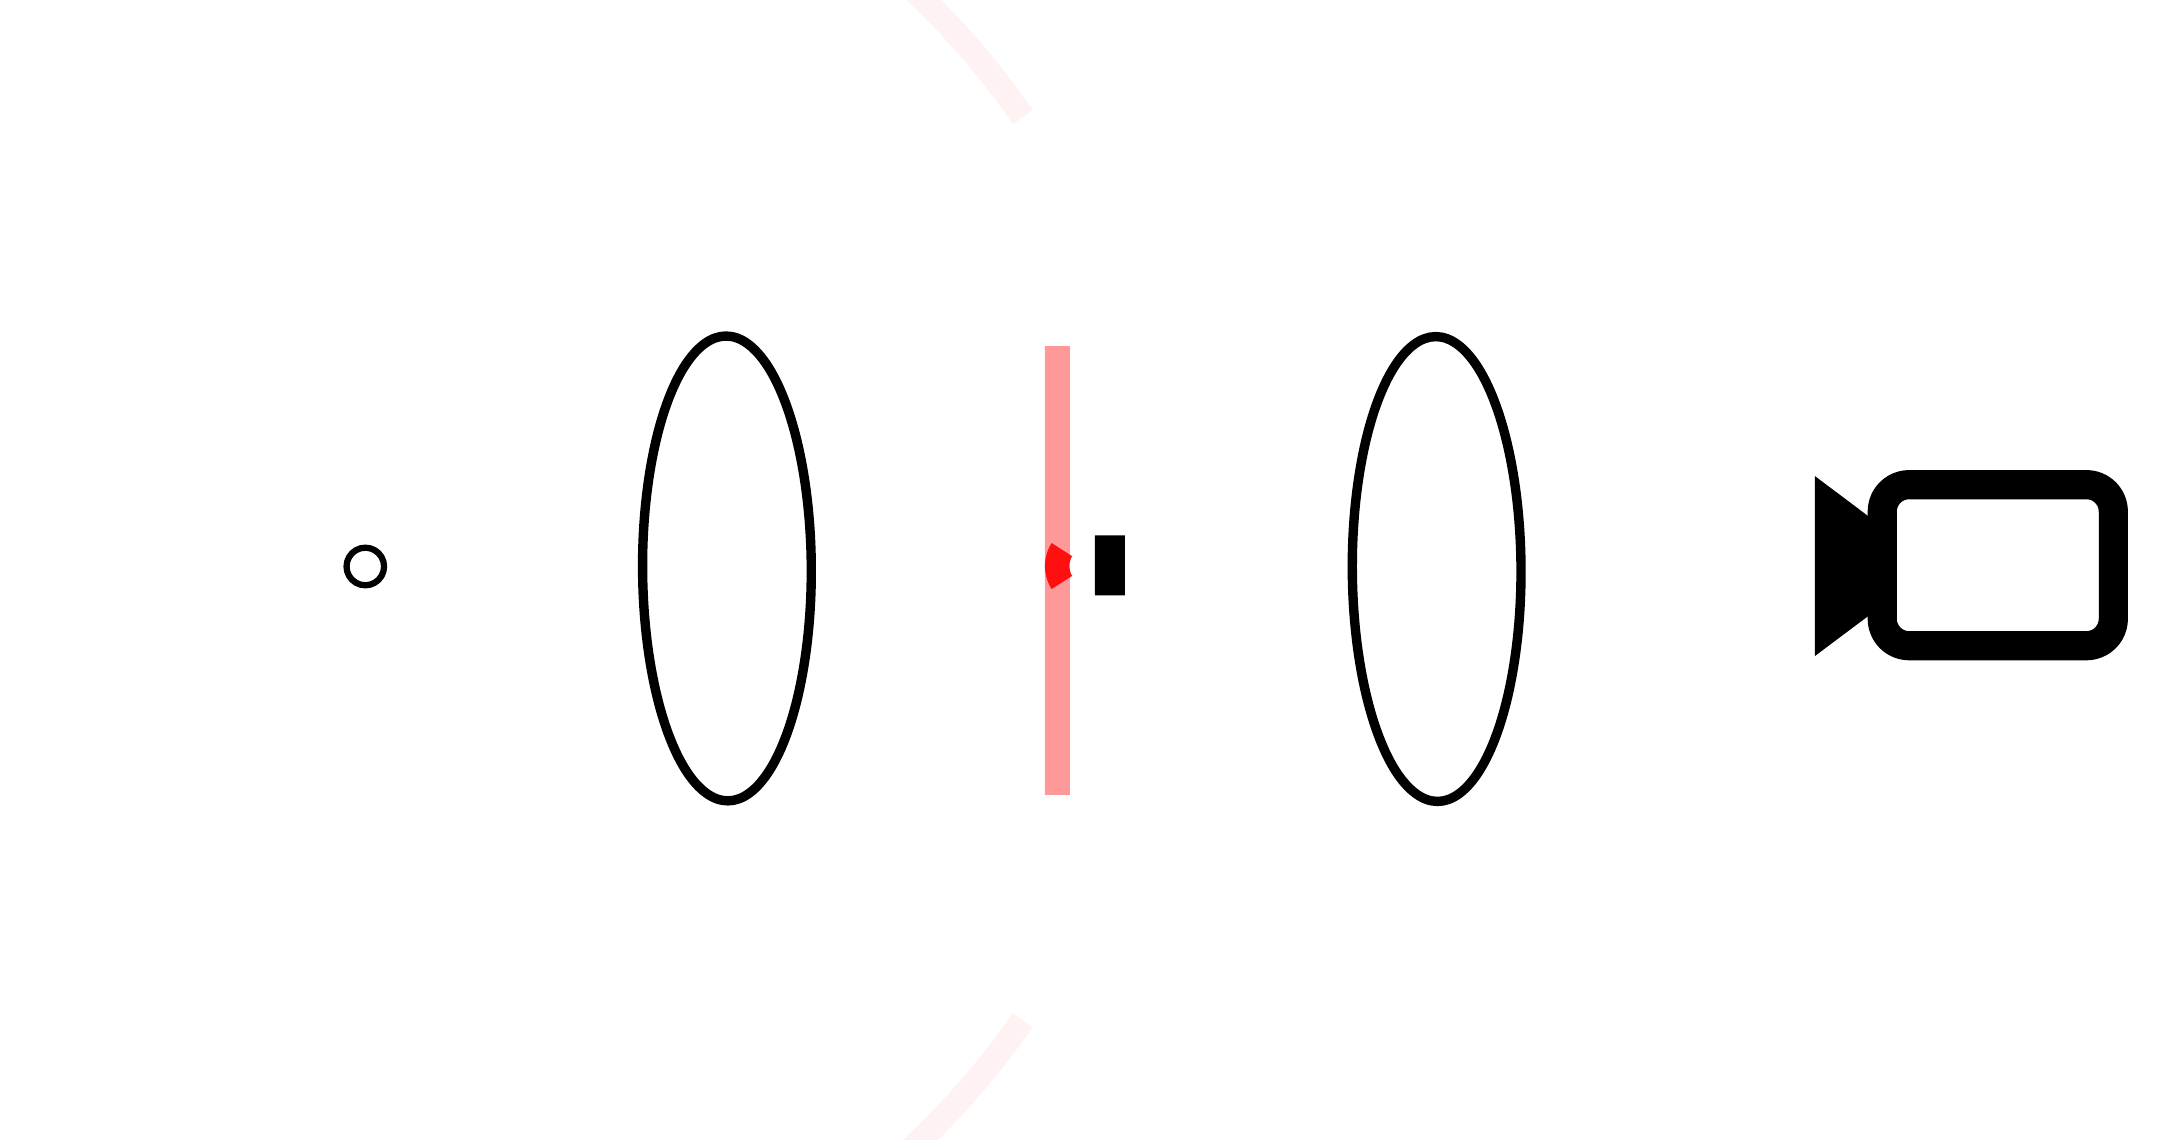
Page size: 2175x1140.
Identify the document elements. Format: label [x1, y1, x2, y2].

text_box [642, 0, 1747, 1140]
text_box [1814, 476, 1875, 657]
text_box [1882, 484, 2114, 646]
